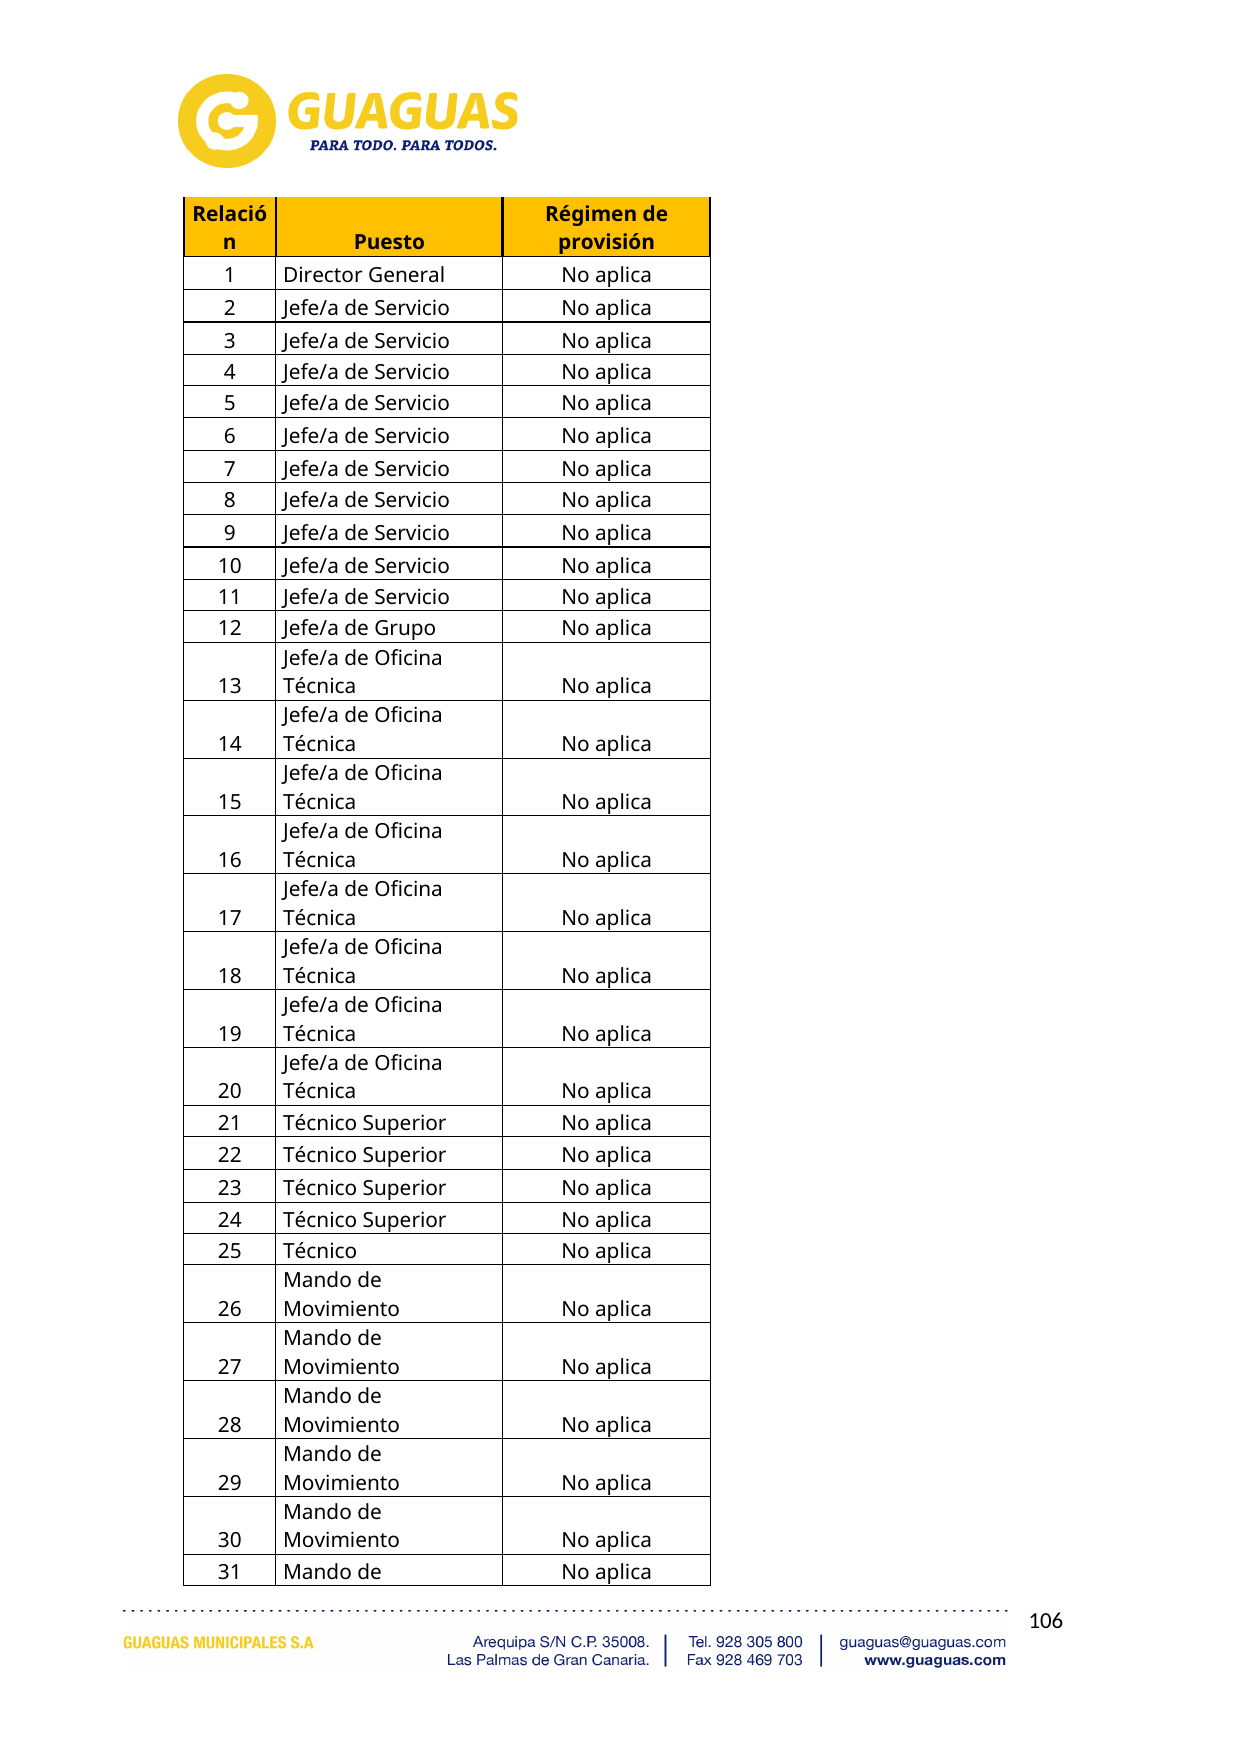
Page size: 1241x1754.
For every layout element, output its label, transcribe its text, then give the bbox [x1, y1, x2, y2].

table_cell No aplica [503, 1203, 710, 1233]
table_cell Mando de Movimiento [276, 1439, 502, 1496]
table_cell 12 [184, 611, 275, 642]
table_cell Técnico Superior [276, 1170, 502, 1202]
table_cell No aplica [503, 418, 710, 449]
table_cell 25 [184, 1234, 275, 1264]
table_cell No aplica [503, 1381, 710, 1438]
table_cell Jefe/a de Servicio [276, 483, 502, 513]
table_cell 3 [184, 323, 275, 354]
table_cell Técnico Superior [276, 1137, 502, 1169]
table_cell 2 [184, 290, 275, 321]
table_cell No aplica [503, 1170, 710, 1202]
table_cell Mando de Movimiento [276, 1265, 502, 1322]
table_cell Técnico [276, 1234, 502, 1264]
table_cell Puesto [277, 197, 501, 256]
table_cell Jefe/a de Servicio [276, 355, 502, 385]
table_cell Régimen de provisión [504, 197, 709, 256]
table_cell 20 [184, 1048, 275, 1105]
table_cell No aplica [503, 643, 710, 699]
table_cell No aplica [503, 1137, 710, 1169]
table_cell No aplica [503, 759, 710, 815]
table_cell Jefe/a de Oficina Técnica [276, 874, 502, 931]
table_cell 7 [184, 451, 275, 482]
table_cell Jefe/a de Servicio [276, 515, 502, 546]
table_cell No aplica [503, 1106, 710, 1136]
table_cell No aplica [503, 1555, 710, 1585]
table_cell No aplica [503, 932, 710, 989]
table_cell 1 [184, 257, 275, 288]
table_cell Mando de Movimiento [276, 1323, 502, 1380]
table_cell 17 [184, 874, 275, 931]
table_cell Jefe/a de Servicio [276, 290, 502, 321]
table_cell 31 [184, 1555, 275, 1585]
table_cell Jefe/a de Servicio [276, 580, 502, 610]
table_cell Técnico Superior [276, 1203, 502, 1233]
table_cell 24 [184, 1203, 275, 1233]
table_cell 30 [184, 1497, 275, 1554]
table_cell 27 [184, 1323, 275, 1380]
table_cell Jefe/a de Oficina Técnica [276, 759, 502, 815]
table_cell No aplica [503, 1323, 710, 1380]
table_cell No aplica [503, 701, 710, 757]
table_cell No aplica [503, 816, 710, 873]
table_cell 16 [184, 816, 275, 873]
table_cell 8 [184, 483, 275, 513]
table_cell No aplica [503, 290, 710, 321]
table_cell 15 [184, 759, 275, 815]
table_cell 9 [184, 515, 275, 546]
table_cell 26 [184, 1265, 275, 1322]
table_cell Jefe/a de Oficina Técnica [276, 701, 502, 757]
table_cell 6 [184, 418, 275, 449]
table_cell 23 [184, 1170, 275, 1202]
table_cell 18 [184, 932, 275, 989]
table_cell No aplica [503, 451, 710, 482]
table_cell 19 [184, 990, 275, 1047]
table_cell Jefe/a de Oficina Técnica [276, 990, 502, 1047]
table_cell No aplica [503, 1265, 710, 1322]
table_cell 10 [184, 548, 275, 579]
table_cell No aplica [503, 990, 710, 1047]
table_cell 5 [184, 386, 275, 417]
table_cell Jefe/a de Oficina Técnica [276, 816, 502, 873]
table_cell No aplica [503, 611, 710, 642]
table_cell No aplica [503, 874, 710, 931]
table_cell 29 [184, 1439, 275, 1496]
table_cell Jefe/a de Servicio [276, 323, 502, 354]
table_cell Jefe/a de Servicio [276, 418, 502, 449]
table_cell Relación [185, 197, 275, 256]
table_cell No aplica [503, 483, 710, 513]
table_cell No aplica [503, 323, 710, 354]
table_cell 22 [184, 1137, 275, 1169]
table_cell 13 [184, 643, 275, 699]
table_cell Mando de Movimiento [276, 1497, 502, 1554]
table_cell 11 [184, 580, 275, 610]
table_cell No aplica [503, 515, 710, 546]
table_cell Director General [276, 257, 502, 288]
table_cell Jefe/a de Oficina Técnica [276, 1048, 502, 1105]
table_cell Técnico Superior [276, 1106, 502, 1136]
table_cell No aplica [503, 548, 710, 579]
table_cell No aplica [503, 1497, 710, 1554]
table_cell Jefe/a de Grupo [276, 611, 502, 642]
table_cell No aplica [503, 1439, 710, 1496]
table_cell Mando de Movimiento [276, 1381, 502, 1438]
table_cell No aplica [503, 1234, 710, 1264]
table_cell No aplica [503, 580, 710, 610]
table_cell Jefe/a de Oficina Técnica [276, 643, 502, 699]
table_cell Jefe/a de Servicio [276, 548, 502, 579]
table_cell No aplica [503, 386, 710, 417]
table_cell Jefe/a de Servicio [276, 386, 502, 417]
table_cell Jefe/a de Servicio [276, 451, 502, 482]
table_cell 14 [184, 701, 275, 757]
table_cell No aplica [503, 1048, 710, 1105]
table_cell No aplica [503, 355, 710, 385]
table_cell 28 [184, 1381, 275, 1438]
table_cell Jefe/a de Oficina Técnica [276, 932, 502, 989]
table_cell Mando de [276, 1555, 502, 1585]
table_cell No aplica [503, 257, 710, 288]
table_cell 21 [184, 1106, 275, 1136]
table_cell 4 [184, 355, 275, 385]
